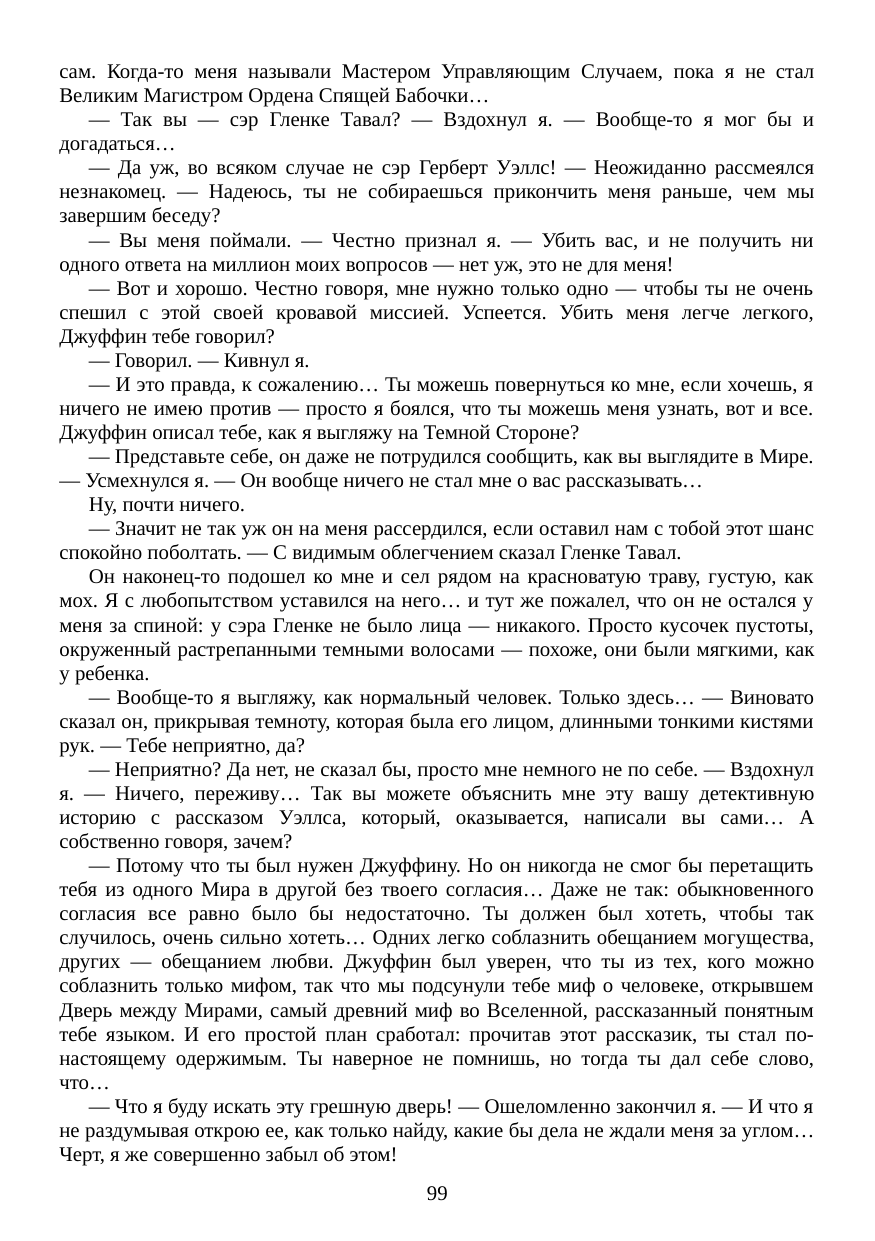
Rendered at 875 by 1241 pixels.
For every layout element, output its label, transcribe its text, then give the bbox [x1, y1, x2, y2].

text — Потому что ты был нужен Джуффину. Но он никогда не смог бы перетащить тебя из одного Мира в другой без твоего согласия… Даже не так: обыкновенного согласия все равно было бы недостаточно. Ты должен был хотеть, чтобы так случилось, очень сильно хотеть… Одних легко соблазнить обещанием могущества, других — обещанием любви. Джуффин был уверен, что ты из тех, кого можно соблазнить только мифом, так что мы подсунули тебе миф о человеке, открывшем Дверь между Мирами, самый древний миф во Вселенной, рассказанный понятным тебе языком. И его простой план сработал: прочитав этот рассказик, ты стал по-настоящему одержимым. Ты наверное не помнишь, но тогда ты дал себе слово, что… [59, 853, 815, 1094]
text — Что я буду искать эту грешную дверь! — Ошеломленно закончил я. — И что я не раздумывая открою ее, как только найду, какие бы дела не ждали меня за углом… Черт, я же совершенно забыл об этом! [59, 1094, 815, 1166]
text — Представьте себе, он даже не потрудился сообщить, как вы выглядите в Мире. — Усмехнулся я. — Он вообще ничего не стал мне о вас рассказывать… [59, 444, 815, 492]
text сам. Когда-то меня называли Мастером Управляющим Случаем, пока я не стал Великим Магистром Ордена Спящей Бабочки… [59, 59, 815, 107]
text — Так вы — сэр Гленке Тавал? — Вздохнул я. — Вообще-то я мог бы и догадаться… [59, 107, 815, 155]
text — Вы меня поймали. — Честно признал я. — Убить вас, и не получить ни одного ответа на миллион моих вопросов — нет уж, это не для меня! [59, 227, 815, 276]
text — Неприятно? Да нет, не сказал бы, просто мне немного не по себе. — Вздохнул я. — Ничего, переживу… Так вы можете объяснить мне эту вашу детективную историю с рассказом Уэллса, который, оказывается, написали вы сами… А собственно говоря, зачем? [59, 757, 815, 853]
text — Вообще-то я выгляжу, как нормальный человек. Только здесь… — Виновато сказал он, прикрывая темноту, которая была его лицом, длинными тонкими кистями рук. — Тебе неприятно, да? [59, 685, 815, 757]
text Он наконец-то подошел ко мне и сел рядом на красноватую траву, густую, как мох. Я с любопытством уставился на него… и тут же пожалел, что он не остался у меня за спиной: у сэра Гленке не было лица — никакого. Просто кусочек пустоты, окруженный растрепанными темными волосами — похоже, они были мягкими, как у ребенка. [59, 564, 815, 685]
text — Говорил. — Кивнул я. [59, 348, 815, 372]
text — И это правда, к сожалению… Ты можешь повернуться ко мне, если хочешь, я ничего не имею против — просто я боялся, что ты можешь меня узнать, вот и все. Джуффин описал тебе, как я выгляжу на Темной Стороне? [59, 372, 815, 444]
text — Значит не так уж он на меня рассердился, если оставил нам с тобой этот шанс спокойно поболтать. — С видимым облегчением сказал Гленке Тавал. [59, 516, 815, 564]
text — Да уж, во всяком случае не сэр Герберт Уэллс! — Неожиданно рассмеялся незнакомец. — Надеюсь, ты не собираешься прикончить меня раньше, чем мы завершим беседу? [59, 155, 815, 227]
text — Вот и хорошо. Честно говоря, мне нужно только одно — чтобы ты не очень спешил с этой своей кровавой миссией. Успеется. Убить меня легче легкого, Джуффин тебе говорил? [59, 276, 815, 348]
text Ну, почти ничего. [59, 492, 815, 516]
